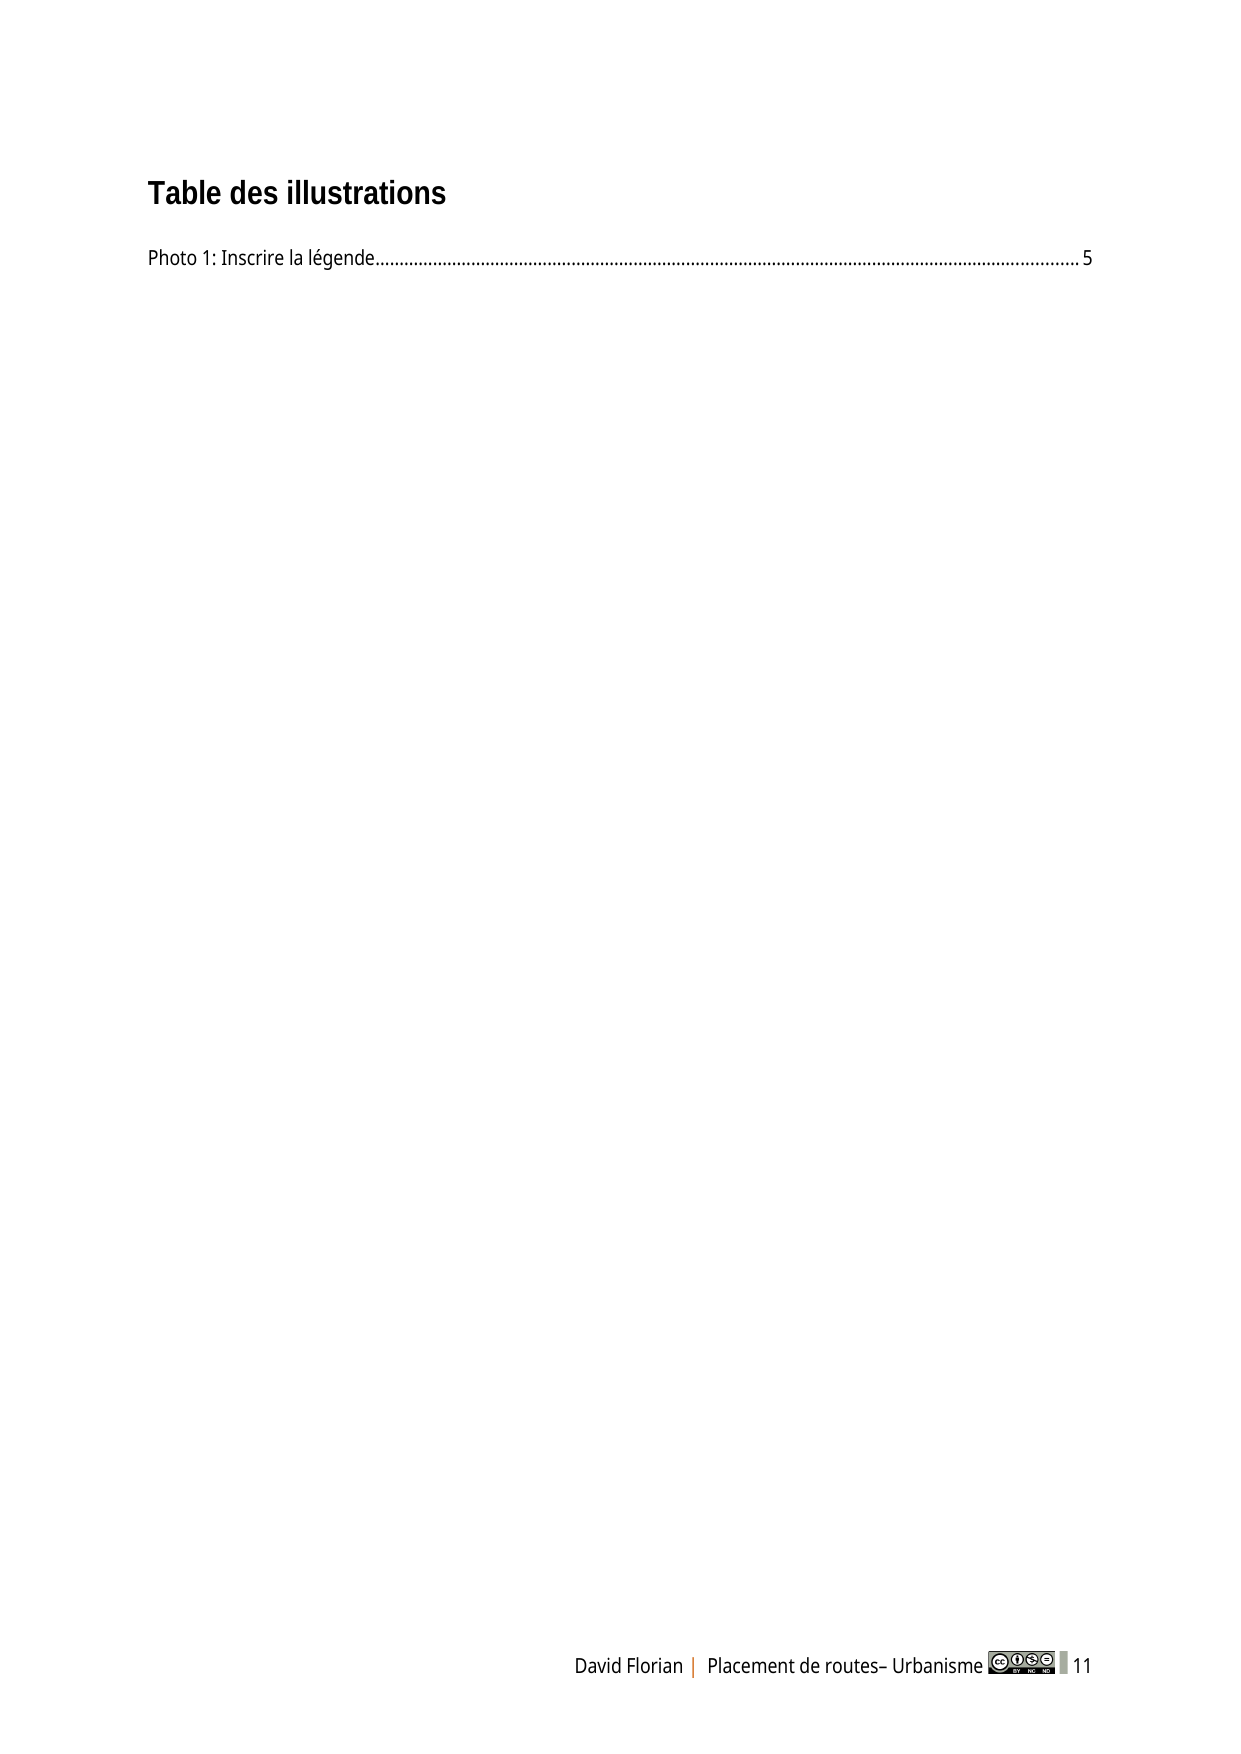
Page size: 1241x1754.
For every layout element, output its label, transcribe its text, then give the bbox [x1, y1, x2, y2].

text Photo 1: Inscrire la légende 5 [148, 243, 1092, 271]
subtitle Table des illustrations [148, 173, 1092, 211]
picture [988, 1651, 1055, 1674]
picture [1059, 1651, 1068, 1674]
